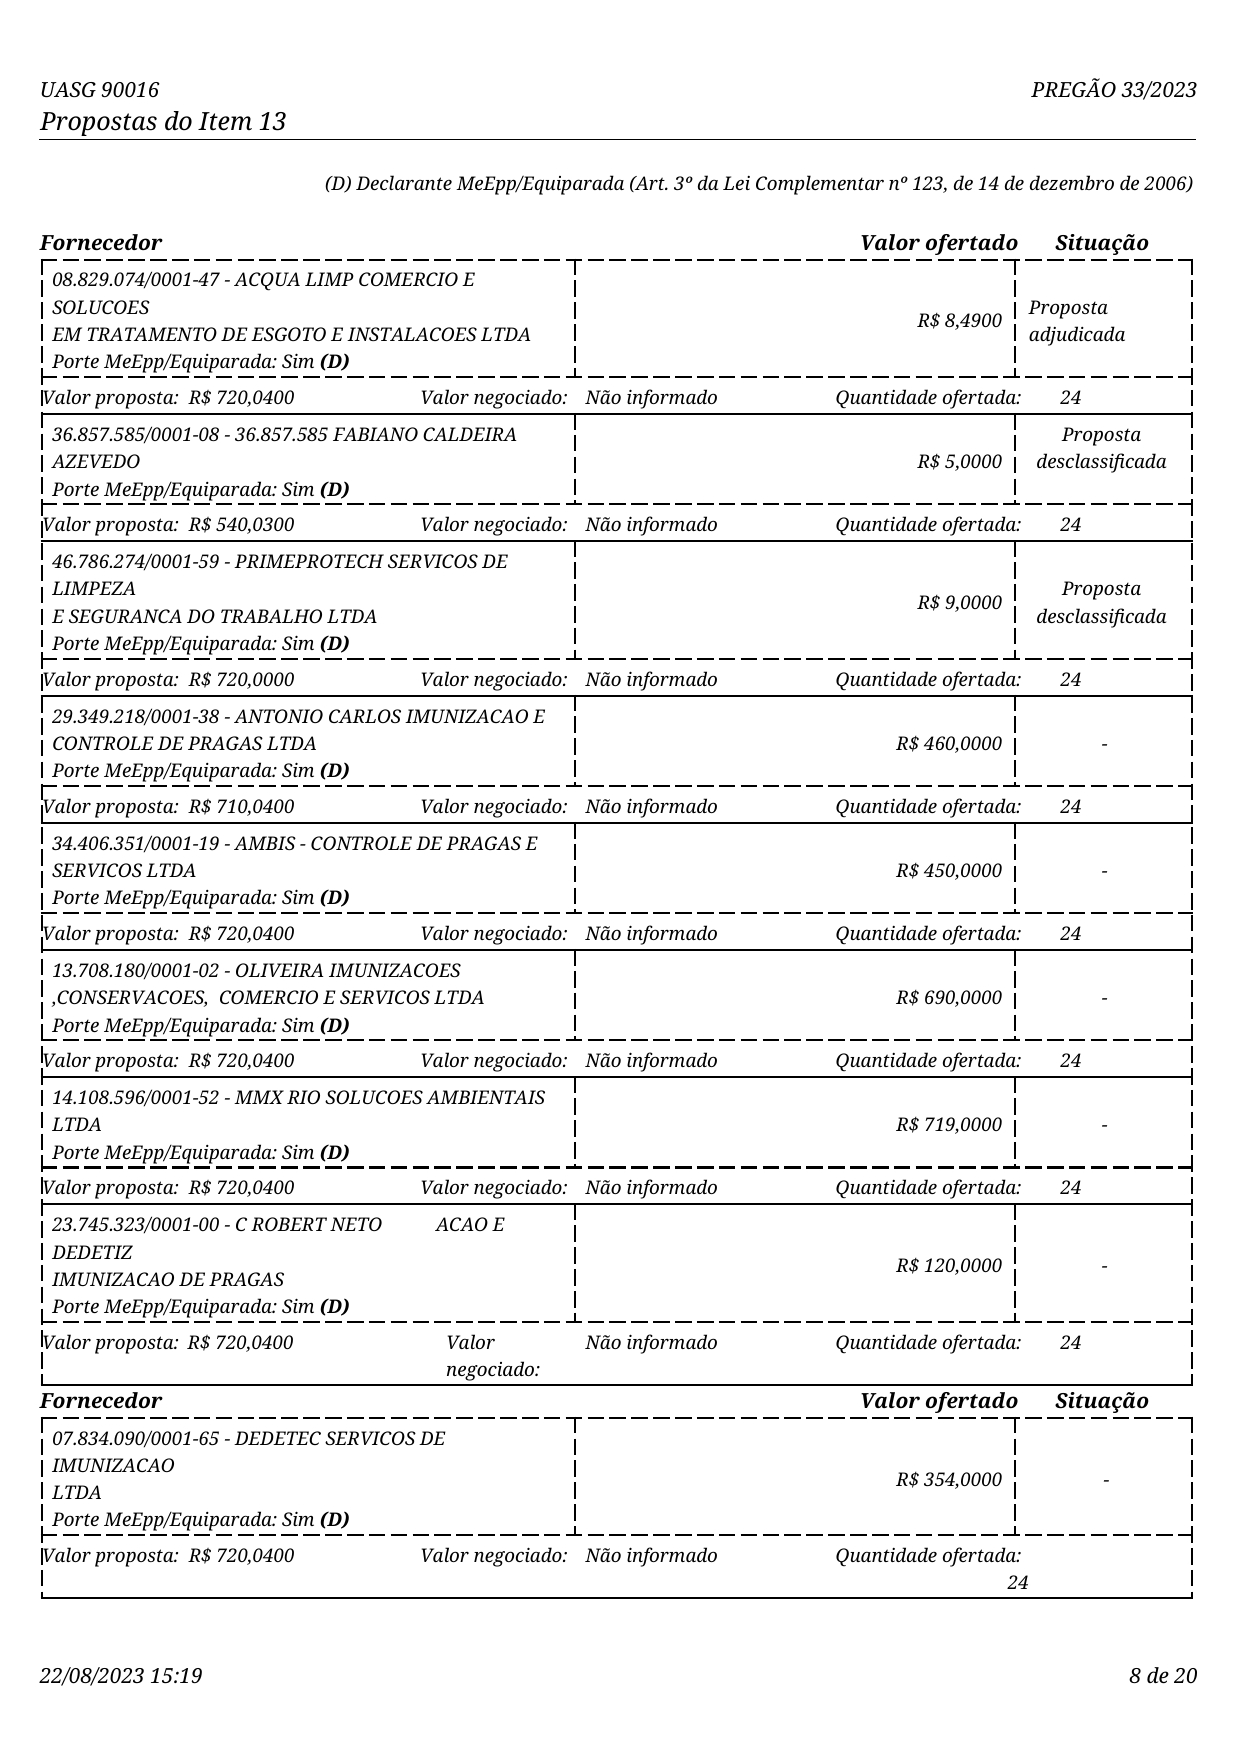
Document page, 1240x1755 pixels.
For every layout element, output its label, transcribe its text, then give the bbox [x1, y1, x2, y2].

table_cell 46.786.274/0001-59 - PRIMEPROTECH SERVICOS DE LIMPEZA E SEGURANCA DO TRABALHO LTDA Porte MeEpp/Equiparada: Sim (D) [42, 542, 575, 658]
text Fornecedor Valor ofertado Situação [39, 228, 1200, 256]
table_header - [1066, 1417, 1192, 1534]
table_cell Valor proposta: R$ 720,0400 [42, 1321, 446, 1384]
table_cell Quantidade ofertada: 24 [835, 503, 1192, 540]
table_cell [575, 697, 835, 785]
table_cell Não informado [575, 376, 835, 413]
table_cell [575, 415, 835, 503]
table_cell R$ 450,0000 [835, 824, 1014, 912]
table_cell R$ 719,0000 [835, 1078, 1014, 1166]
table_cell R$ 5,0000 [835, 415, 1014, 503]
table_cell Valor proposta: R$ 720,0400 Valor negociado: [42, 1039, 575, 1076]
table_cell 14.108.596/0001-52 - MMX RIO SOLUCOES AMBIENTAIS LTDA Porte MeEpp/Equiparada: Sim (D) [42, 1078, 575, 1166]
table_cell Valor proposta: R$ 710,0400 Valor negociado: [42, 785, 575, 822]
table_cell Proposta desclassificada [1015, 415, 1192, 503]
table_cell 34.406.351/0001-19 - AMBIS - CONTROLE DE PRAGAS E SERVICOS LTDA Porte MeEpp/Equiparada: Sim (D) [42, 824, 575, 912]
table_cell Quantidade ofertada: 24 [835, 658, 1192, 694]
table_header 07.834.090/0001-65 - DEDETEC SERVICOS DE IMUNIZACAO LTDA Porte MeEpp/Equiparada: Sim (D) [42, 1417, 575, 1534]
table_cell Valor proposta: R$ 720,0400 Valor negociado: [42, 912, 575, 949]
table_cell Proposta desclassificada [1015, 542, 1192, 658]
text Propostas do Item 13 [40, 103, 1200, 137]
table_cell Não informado [575, 785, 835, 822]
table_cell Valor proposta: R$ 540,0300 Valor negociado: [42, 503, 575, 540]
table_cell Não informado [575, 1534, 835, 1597]
table_cell Quantidade ofertada: 24 [835, 912, 1192, 949]
table_cell [575, 1078, 835, 1166]
table_cell [575, 542, 835, 658]
table_cell Valor proposta: R$ 720,0400 Valor negociado: [42, 1166, 575, 1203]
table_cell Valor negociado: [446, 1321, 575, 1384]
table_cell [575, 824, 835, 912]
table_cell R$ 460,0000 [835, 697, 1014, 785]
table_cell [575, 1205, 835, 1321]
table_cell Não informado [575, 1166, 835, 1203]
text (D) Declarante MeEpp/Equiparada (Art. 3º da Lei Complementar nº 123, de 14 de dezembro de 2006) [39, 170, 1195, 196]
table_cell Quantidade ofertada: 24 [835, 1534, 1066, 1597]
table_cell Quantidade ofertada: 24 [835, 1166, 1192, 1203]
table_cell Valor proposta: R$ 720,0400 Valor negociado: [42, 376, 575, 413]
table_header R$ 8,4900 [835, 259, 1014, 376]
table_cell [575, 951, 835, 1039]
table_cell Não informado [575, 1321, 835, 1384]
table_cell Quantidade ofertada: 24 [835, 1321, 1192, 1384]
table_cell Valor proposta: R$ 720,0400 Valor negociado: [42, 1534, 575, 1597]
table_cell Quantidade ofertada: 24 [835, 376, 1192, 413]
table_header [575, 1417, 835, 1534]
text Fornecedor Valor ofertado Situação [39, 1386, 1200, 1414]
table_cell 23.745.323/0001-00 - C ROBERT NETO DEDETIZ IMUNIZACAO DE PRAGAS Porte MeEpp/Equiparada: Sim (D) [42, 1205, 446, 1321]
table_header Proposta adjudicada [1015, 259, 1192, 376]
table_header [1015, 1417, 1066, 1534]
table_cell - [1015, 951, 1192, 1039]
table_cell 36.857.585/0001-08 - 36.857.585 FABIANO CALDEIRA AZEVEDO Porte MeEpp/Equiparada: Sim (D) [42, 415, 575, 503]
table_cell Quantidade ofertada: 24 [835, 785, 1192, 822]
table_cell Quantidade ofertada: 24 [835, 1039, 1192, 1076]
table_cell Valor proposta: R$ 720,0000 Valor negociado: [42, 658, 575, 694]
table_header R$ 354,0000 [835, 1417, 1014, 1534]
table_cell - [1015, 697, 1192, 785]
table_cell ACAO E [446, 1205, 575, 1321]
table_cell Não informado [575, 1039, 835, 1076]
table_header [575, 259, 835, 376]
table_cell Não informado [575, 658, 835, 694]
table_cell 29.349.218/0001-38 - ANTONIO CARLOS IMUNIZACAO E CONTROLE DE PRAGAS LTDA Porte MeEpp/Equiparada: Sim (D) [42, 697, 575, 785]
table_cell [1066, 1534, 1192, 1597]
table_cell - [1015, 1205, 1192, 1321]
table_cell R$ 690,0000 [835, 951, 1014, 1039]
table_header 08.829.074/0001-47 - ACQUA LIMP COMERCIO E SOLUCOES EM TRATAMENTO DE ESGOTO E INSTALACOES LTDA Porte MeEpp/Equiparada: Sim (D) [42, 259, 575, 376]
table_cell - [1015, 1078, 1192, 1166]
table_cell 13.708.180/0001-02 - OLIVEIRA IMUNIZACOES ,CONSERVACOES, COMERCIO E SERVICOS LTDA Porte MeEpp/Equiparada: Sim (D) [42, 951, 575, 1039]
table_cell R$ 9,0000 [835, 542, 1014, 658]
table_cell R$ 120,0000 [835, 1205, 1014, 1321]
table_cell Não informado [575, 503, 835, 540]
table_cell - [1015, 824, 1192, 912]
table_cell Não informado [575, 912, 835, 949]
